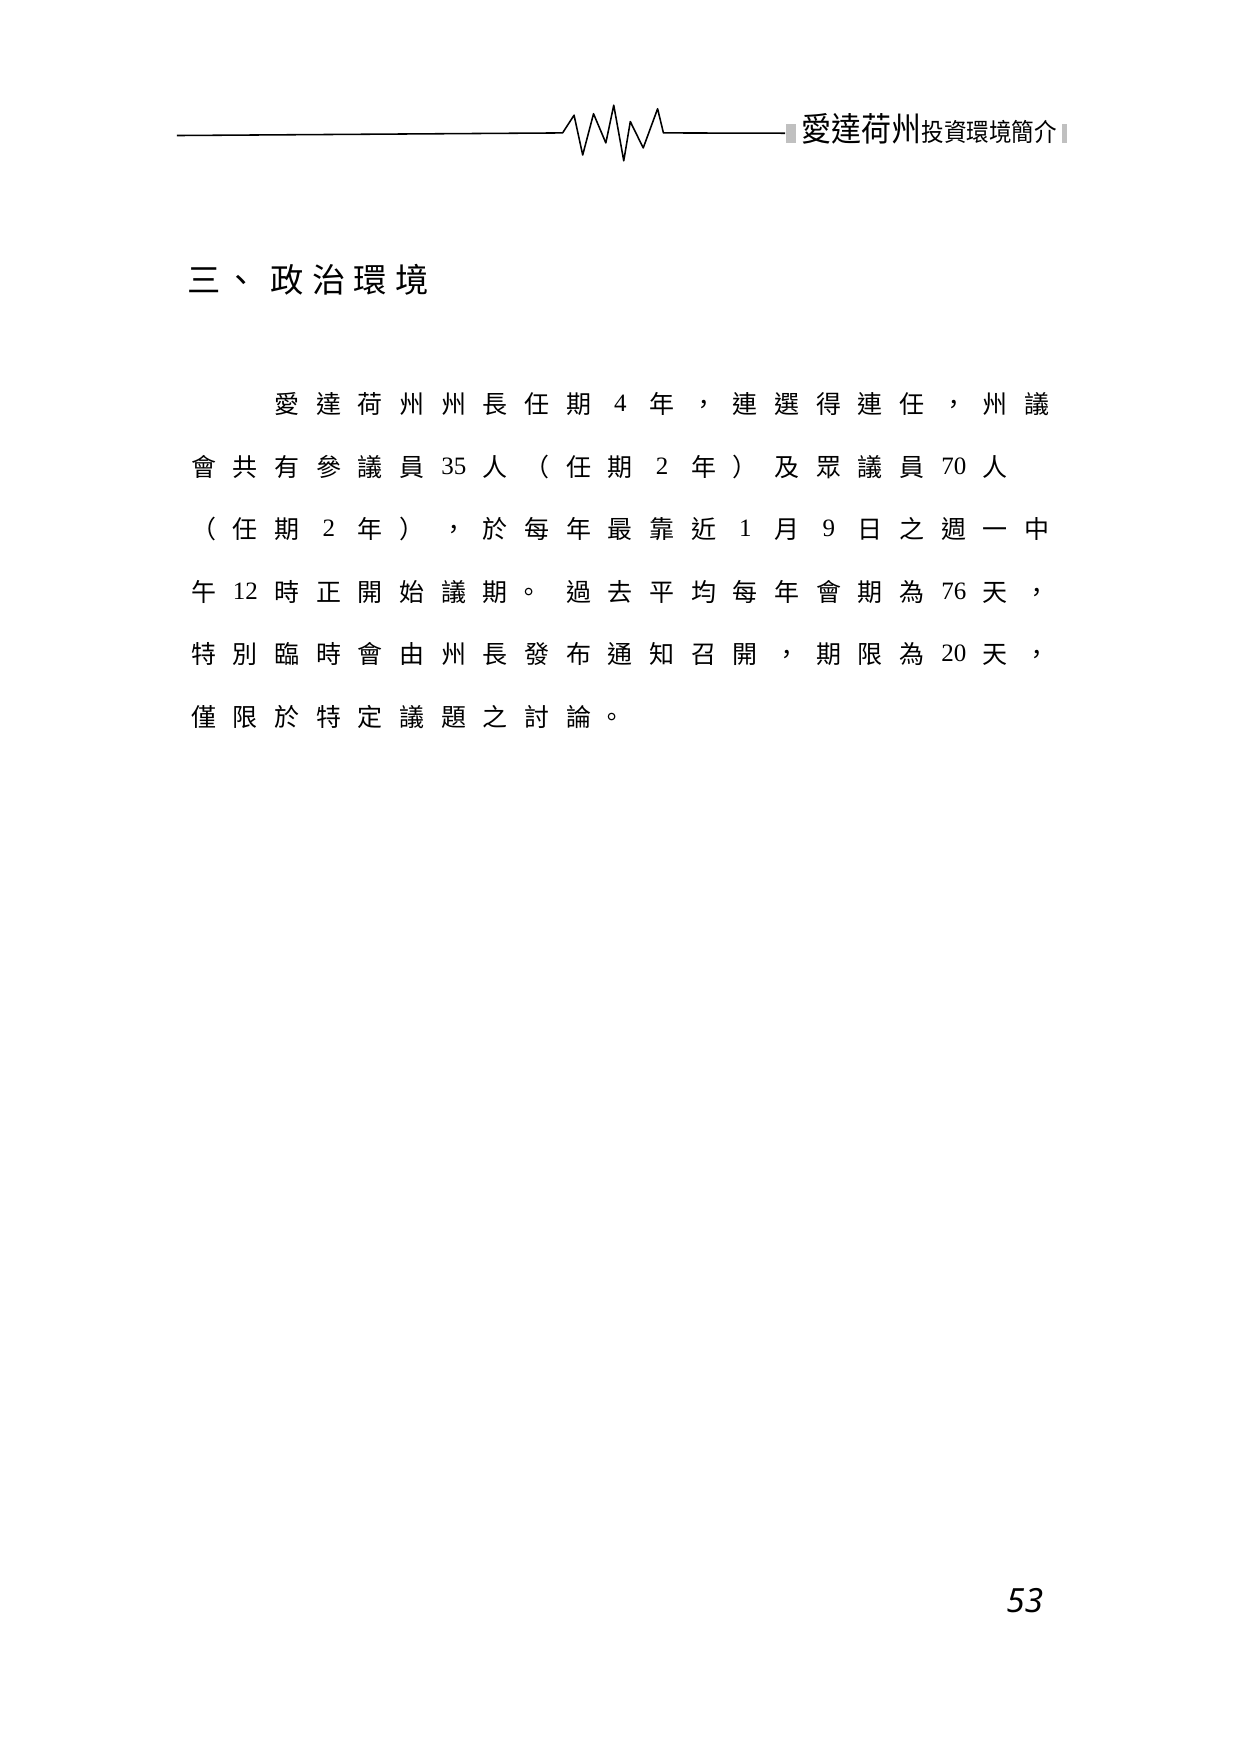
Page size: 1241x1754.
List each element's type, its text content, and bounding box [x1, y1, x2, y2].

text 愛達荷州州長任期4年，連選得連任，州議會共有參議員35人（任期2年）及眾議員70人（任期2年），於每年最靠近1月9日之週一中午12時正開始議期。過去平均每年會期為76天，特別臨時會由州長發布通知召開，期限為20天，僅限於特定議題之討論。 [183, 361, 1058, 736]
text 三、政治環境 [183, 236, 1058, 299]
